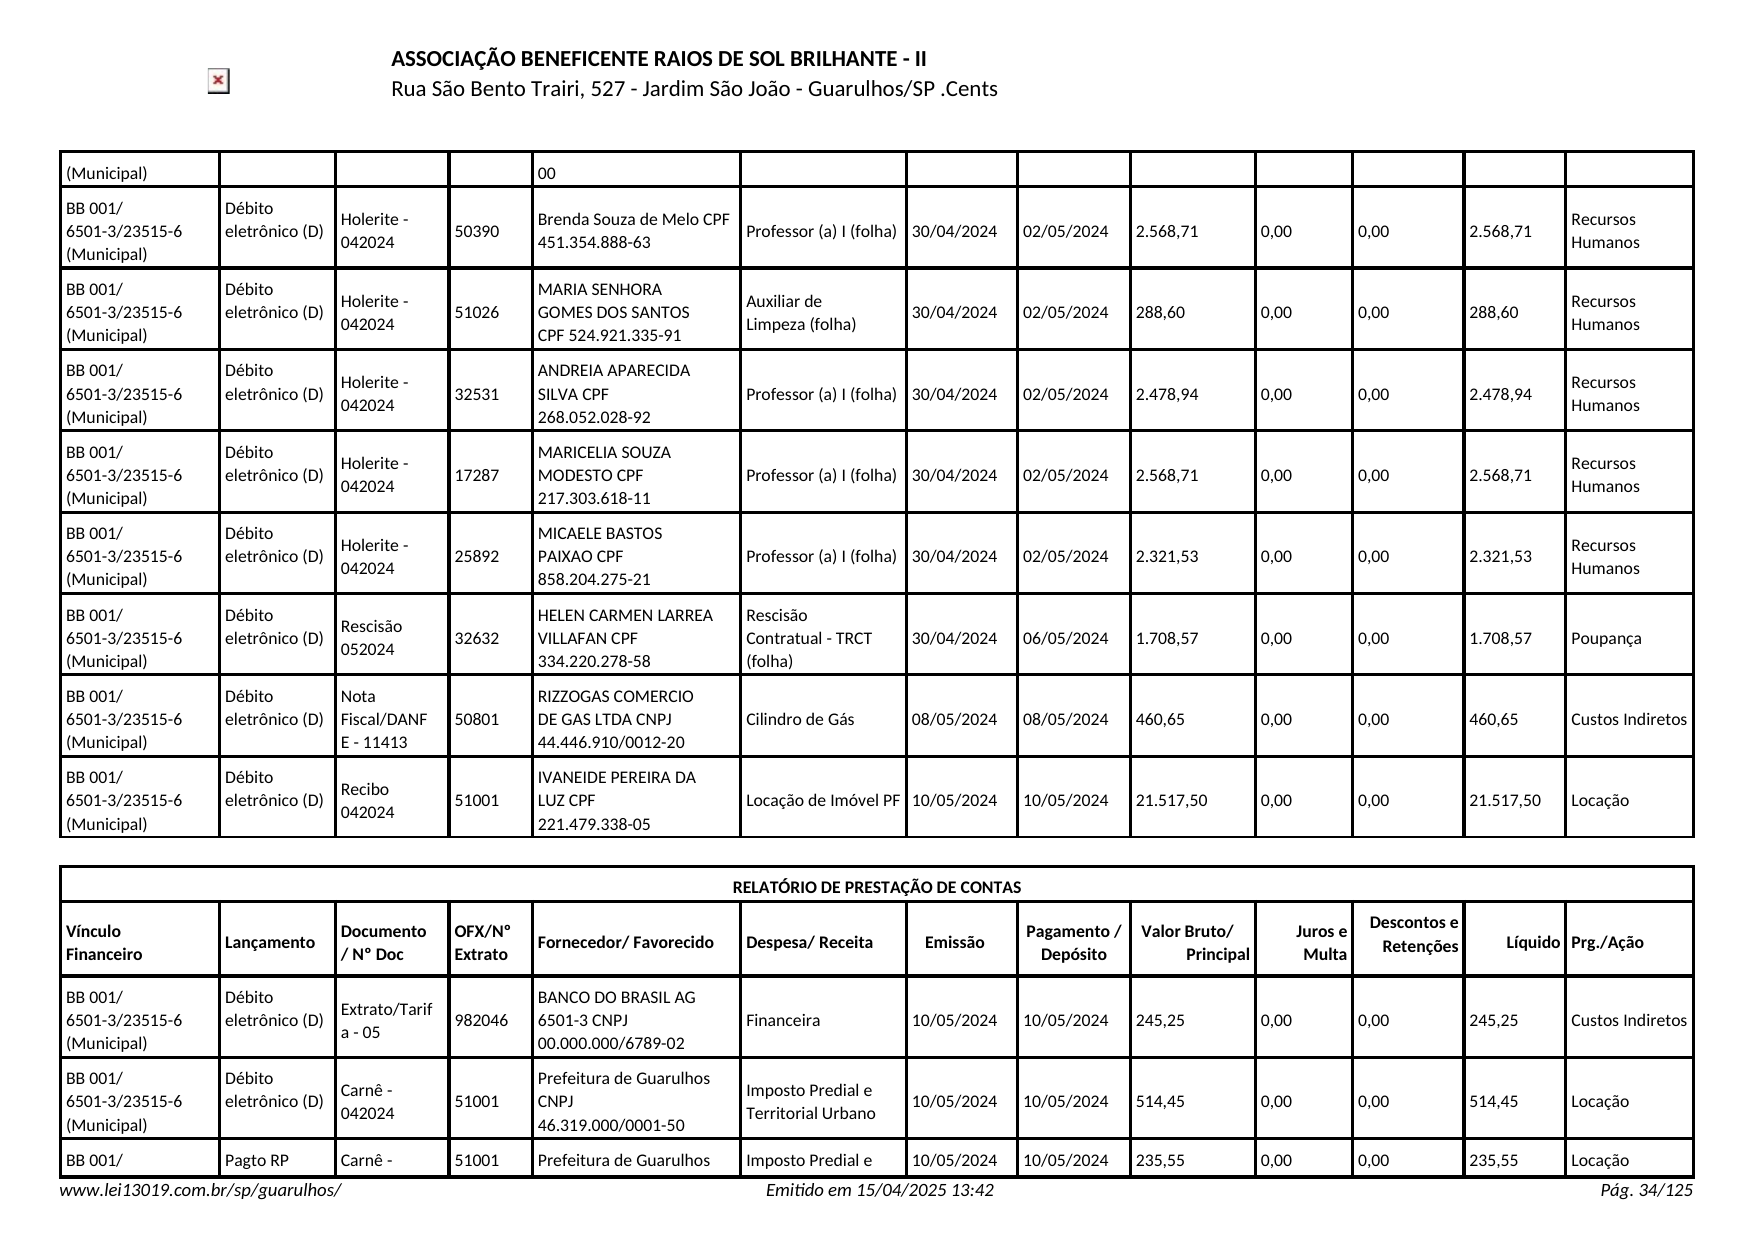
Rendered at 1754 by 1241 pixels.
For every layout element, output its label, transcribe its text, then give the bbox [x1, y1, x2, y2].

table_cell 10/05/2024 [908, 978, 1016, 1056]
table_cell 0,00 [1354, 978, 1462, 1056]
table_cell Extrato/Tarif a - 05 [337, 978, 447, 1056]
table_cell 51001 [451, 758, 531, 836]
table_cell BB 001/ 6501-3/23515-6 (Municipal) [62, 432, 218, 511]
table_cell [1567, 153, 1692, 185]
table_cell 10/05/2024 [1019, 1140, 1129, 1175]
table_cell Valor Bruto/ Principal [1132, 903, 1254, 974]
table_cell 0,00 [1354, 351, 1462, 429]
table_cell Recursos Humanos [1567, 432, 1692, 511]
table_cell HELEN CARMEN LARREA VILLAFAN CPF 334.220.278-58 [534, 595, 739, 673]
table_cell 30/04/2024 [908, 514, 1016, 592]
table_cell 0,00 [1354, 676, 1462, 754]
table_cell BB 001/ 6501-3/23515-6 (Municipal) [62, 676, 218, 754]
table_cell MARIA SENHORA GOMES DOS SANTOS CPF 524.921.335-91 [534, 270, 739, 348]
table_cell Débito eletrônico (D) [221, 758, 334, 836]
table_cell 0,00 [1257, 1059, 1351, 1137]
table_cell 02/05/2024 [1019, 188, 1129, 266]
table_cell Locação [1567, 758, 1692, 836]
table_cell 32632 [451, 595, 531, 673]
table_cell Holerite - 042024 [337, 432, 447, 511]
table_cell 0,00 [1257, 1140, 1351, 1175]
table_cell 2.478,94 [1466, 351, 1564, 429]
table_cell Recursos Humanos [1567, 514, 1692, 592]
table_cell 0,00 [1257, 595, 1351, 673]
table_cell 02/05/2024 [1019, 270, 1129, 348]
table_cell Débito eletrônico (D) [221, 270, 334, 348]
table_cell 288,60 [1132, 270, 1254, 348]
table_cell Locação [1567, 1140, 1692, 1175]
table_cell Fornecedor/ Favorecido [534, 903, 739, 974]
table_cell OFX/Nº Extrato [451, 903, 531, 974]
table_cell 51001 [451, 1059, 531, 1137]
table_cell Juros e Multa [1257, 903, 1351, 974]
table_cell 2.568,71 [1466, 188, 1564, 266]
table_cell Holerite - 042024 [337, 188, 447, 266]
table_cell 0,00 [1257, 188, 1351, 266]
table_cell MARICELIA SOUZA MODESTO CPF 217.303.618-11 [534, 432, 739, 511]
table_cell Holerite - 042024 [337, 270, 447, 348]
table_cell [451, 153, 531, 185]
table_cell Descontos e Retenções [1354, 903, 1462, 974]
table_cell BB 001/ 6501-3/23515-6 (Municipal) [62, 351, 218, 429]
table_cell 10/05/2024 [908, 758, 1016, 836]
table_cell [221, 153, 334, 185]
table_cell Prefeitura de Guarulhos CNPJ 46.319.000/0001-50 [534, 1059, 739, 1137]
table_cell 32531 [451, 351, 531, 429]
table_cell Débito eletrônico (D) [221, 676, 334, 754]
table_cell 2.478,94 [1132, 351, 1254, 429]
table_cell Débito eletrônico (D) [221, 978, 334, 1056]
table_cell 0,00 [1257, 758, 1351, 836]
table_cell Imposto Predial e [742, 1140, 905, 1175]
table_cell [908, 153, 1016, 185]
table_cell Custos Indiretos [1567, 978, 1692, 1056]
table_cell [337, 153, 447, 185]
table_cell 30/04/2024 [908, 188, 1016, 266]
table_cell 0,00 [1257, 978, 1351, 1056]
table_cell [742, 153, 905, 185]
table_cell 0,00 [1354, 1140, 1462, 1175]
table_cell Cilindro de Gás [742, 676, 905, 754]
table_cell 0,00 [1257, 351, 1351, 429]
table_cell Prefeitura de Guarulhos [534, 1140, 739, 1175]
table_cell 17287 [451, 432, 531, 511]
table_cell 460,65 [1466, 676, 1564, 754]
table_cell Locação [1567, 1059, 1692, 1137]
table_cell 06/05/2024 [1019, 595, 1129, 673]
table_cell Professor (a) I (folha) [742, 514, 905, 592]
table_cell Custos Indiretos [1567, 676, 1692, 754]
table_cell 02/05/2024 [1019, 514, 1129, 592]
table_cell 2.321,53 [1466, 514, 1564, 592]
table_cell [1354, 153, 1462, 185]
table_cell 10/05/2024 [1019, 1059, 1129, 1137]
table_cell 08/05/2024 [908, 676, 1016, 754]
table_cell 0,00 [1257, 432, 1351, 511]
table_cell Recibo 042024 [337, 758, 447, 836]
table_cell Financeira [742, 978, 905, 1056]
table_cell BB 001/ 6501-3/23515-6 (Municipal) [62, 978, 218, 1056]
table_cell BB 001/ 6501-3/23515-6 (Municipal) [62, 1059, 218, 1137]
table_cell 0,00 [1257, 676, 1351, 754]
table_cell 51001 [451, 1140, 531, 1175]
table_cell Recursos Humanos [1567, 270, 1692, 348]
table_cell Débito eletrônico (D) [221, 514, 334, 592]
table_cell 2.321,53 [1132, 514, 1254, 592]
table_cell [1019, 153, 1129, 185]
table_cell 245,25 [1466, 978, 1564, 1056]
table_cell BB 001/ 6501-3/23515-6 (Municipal) [62, 514, 218, 592]
table_cell 235,55 [1466, 1140, 1564, 1175]
table_cell 21.517,50 [1132, 758, 1254, 836]
table_cell 10/05/2024 [1019, 978, 1129, 1056]
table_cell Nota Fiscal/DANF E - 11413 [337, 676, 447, 754]
table_cell 1.708,57 [1132, 595, 1254, 673]
table_cell [1466, 153, 1564, 185]
table_cell Poupança [1567, 595, 1692, 673]
table_cell Líquido [1466, 903, 1564, 974]
table_cell 0,00 [1354, 270, 1462, 348]
table_cell 0,00 [1354, 1059, 1462, 1137]
table_cell BANCO DO BRASIL AG 6501-3 CNPJ 00.000.000/6789-02 [534, 978, 739, 1056]
table_cell 2.568,71 [1466, 432, 1564, 511]
table_cell 0,00 [1257, 514, 1351, 592]
table_cell Carnê - 042024 [337, 1059, 447, 1137]
table_cell 982046 [451, 978, 531, 1056]
table_header RELATÓRIO DE PRESTAÇÃO DE CONTAS [62, 868, 1692, 900]
table_cell 2.568,71 [1132, 188, 1254, 266]
table_cell 30/04/2024 [908, 270, 1016, 348]
table_cell 08/05/2024 [1019, 676, 1129, 754]
table_cell Locação de Imóvel PF [742, 758, 905, 836]
table_cell BB 001/ 6501-3/23515-6 (Municipal) [62, 188, 218, 266]
table_cell BB 001/ 6501-3/23515-6 (Municipal) [62, 758, 218, 836]
table_cell RIZZOGAS COMERCIO DE GAS LTDA CNPJ 44.446.910/0012-20 [534, 676, 739, 754]
table_cell Rescisão Contratual - TRCT (folha) [742, 595, 905, 673]
table_cell 00 [534, 153, 739, 185]
table_cell Débito eletrônico (D) [221, 1059, 334, 1137]
table_cell (Municipal) [62, 153, 218, 185]
table_cell Débito eletrônico (D) [221, 595, 334, 673]
table_cell Carnê [337, 1140, 447, 1175]
table_cell 460,65 [1132, 676, 1254, 754]
table_cell 0,00 [1257, 270, 1351, 348]
table_cell Professor (a) I (folha) [742, 432, 905, 511]
table_cell 0,00 [1354, 595, 1462, 673]
table_cell Imposto Predial e Territorial Urbano [742, 1059, 905, 1137]
table_cell Pagamento / Depósito [1019, 903, 1129, 974]
table_cell Emissão [908, 903, 1016, 974]
table_cell Auxiliar de Limpeza (folha) [742, 270, 905, 348]
table_cell 02/05/2024 [1019, 432, 1129, 511]
table_cell Professor (a) I (folha) [742, 351, 905, 429]
table_cell 51026 [451, 270, 531, 348]
table_cell Lançamento [221, 903, 334, 974]
table_cell Prg./Ação [1567, 903, 1692, 974]
table_cell IVANEIDE PEREIRA DA LUZ CPF 221.479.338-05 [534, 758, 739, 836]
table_cell MICAELE BASTOS PAIXAO CPF 858.204.275-21 [534, 514, 739, 592]
table_cell BB 001/ 6501-3/23515-6 (Municipal) [62, 595, 218, 673]
table_cell Despesa/ Receita [742, 903, 905, 974]
table_cell ANDREIA APARECIDA SILVA CPF 268.052.028-92 [534, 351, 739, 429]
table_cell Brenda Souza de Melo CPF 451.354.888-63 [534, 188, 739, 266]
table_cell Débito eletrônico (D) [221, 351, 334, 429]
table_cell 10/05/2024 [908, 1059, 1016, 1137]
table_cell 10/05/2024 [908, 1140, 1016, 1175]
table_cell 1.708,57 [1466, 595, 1564, 673]
table_cell 235,55 [1132, 1140, 1254, 1175]
table_cell 0,00 [1354, 188, 1462, 266]
table_cell Holerite - 042024 [337, 514, 447, 592]
table_cell [1132, 153, 1254, 185]
table_cell Pagto RP [221, 1140, 334, 1175]
table_cell 30/04/2024 [908, 351, 1016, 429]
table_cell 514,45 [1466, 1059, 1564, 1137]
table_cell 21.517,50 [1466, 758, 1564, 836]
table_cell 288,60 [1466, 270, 1564, 348]
table_cell [1257, 153, 1351, 185]
table_cell 30/04/2024 [908, 595, 1016, 673]
table_cell 514,45 [1132, 1059, 1254, 1137]
table_cell 0,00 [1354, 514, 1462, 592]
table_cell 245,25 [1132, 978, 1254, 1056]
table_cell 30/04/2024 [908, 432, 1016, 511]
table_cell Vínculo Financeiro [62, 903, 218, 974]
table_cell Recursos Humanos [1567, 188, 1692, 266]
table_cell 50801 [451, 676, 531, 754]
table_cell Débito eletrônico (D) [221, 188, 334, 266]
table_cell 0,00 [1354, 432, 1462, 511]
table_cell Documento / Nº Doc [337, 903, 447, 974]
table_cell Débito eletrônico (D) [221, 432, 334, 511]
table_cell BB 001/ [62, 1140, 218, 1175]
table_cell 50390 [451, 188, 531, 266]
table_cell 25892 [451, 514, 531, 592]
table_cell 10/05/2024 [1019, 758, 1129, 836]
table_cell Recursos Humanos [1567, 351, 1692, 429]
table_cell Rescisão 052024 [337, 595, 447, 673]
table_cell BB 001/ 6501-3/23515-6 (Municipal) [62, 270, 218, 348]
table_cell 2.568,71 [1132, 432, 1254, 511]
table_cell Professor (a) I (folha) [742, 188, 905, 266]
table_cell 02/05/2024 [1019, 351, 1129, 429]
table_cell 0,00 [1354, 758, 1462, 836]
table_cell Holerite - 042024 [337, 351, 447, 429]
